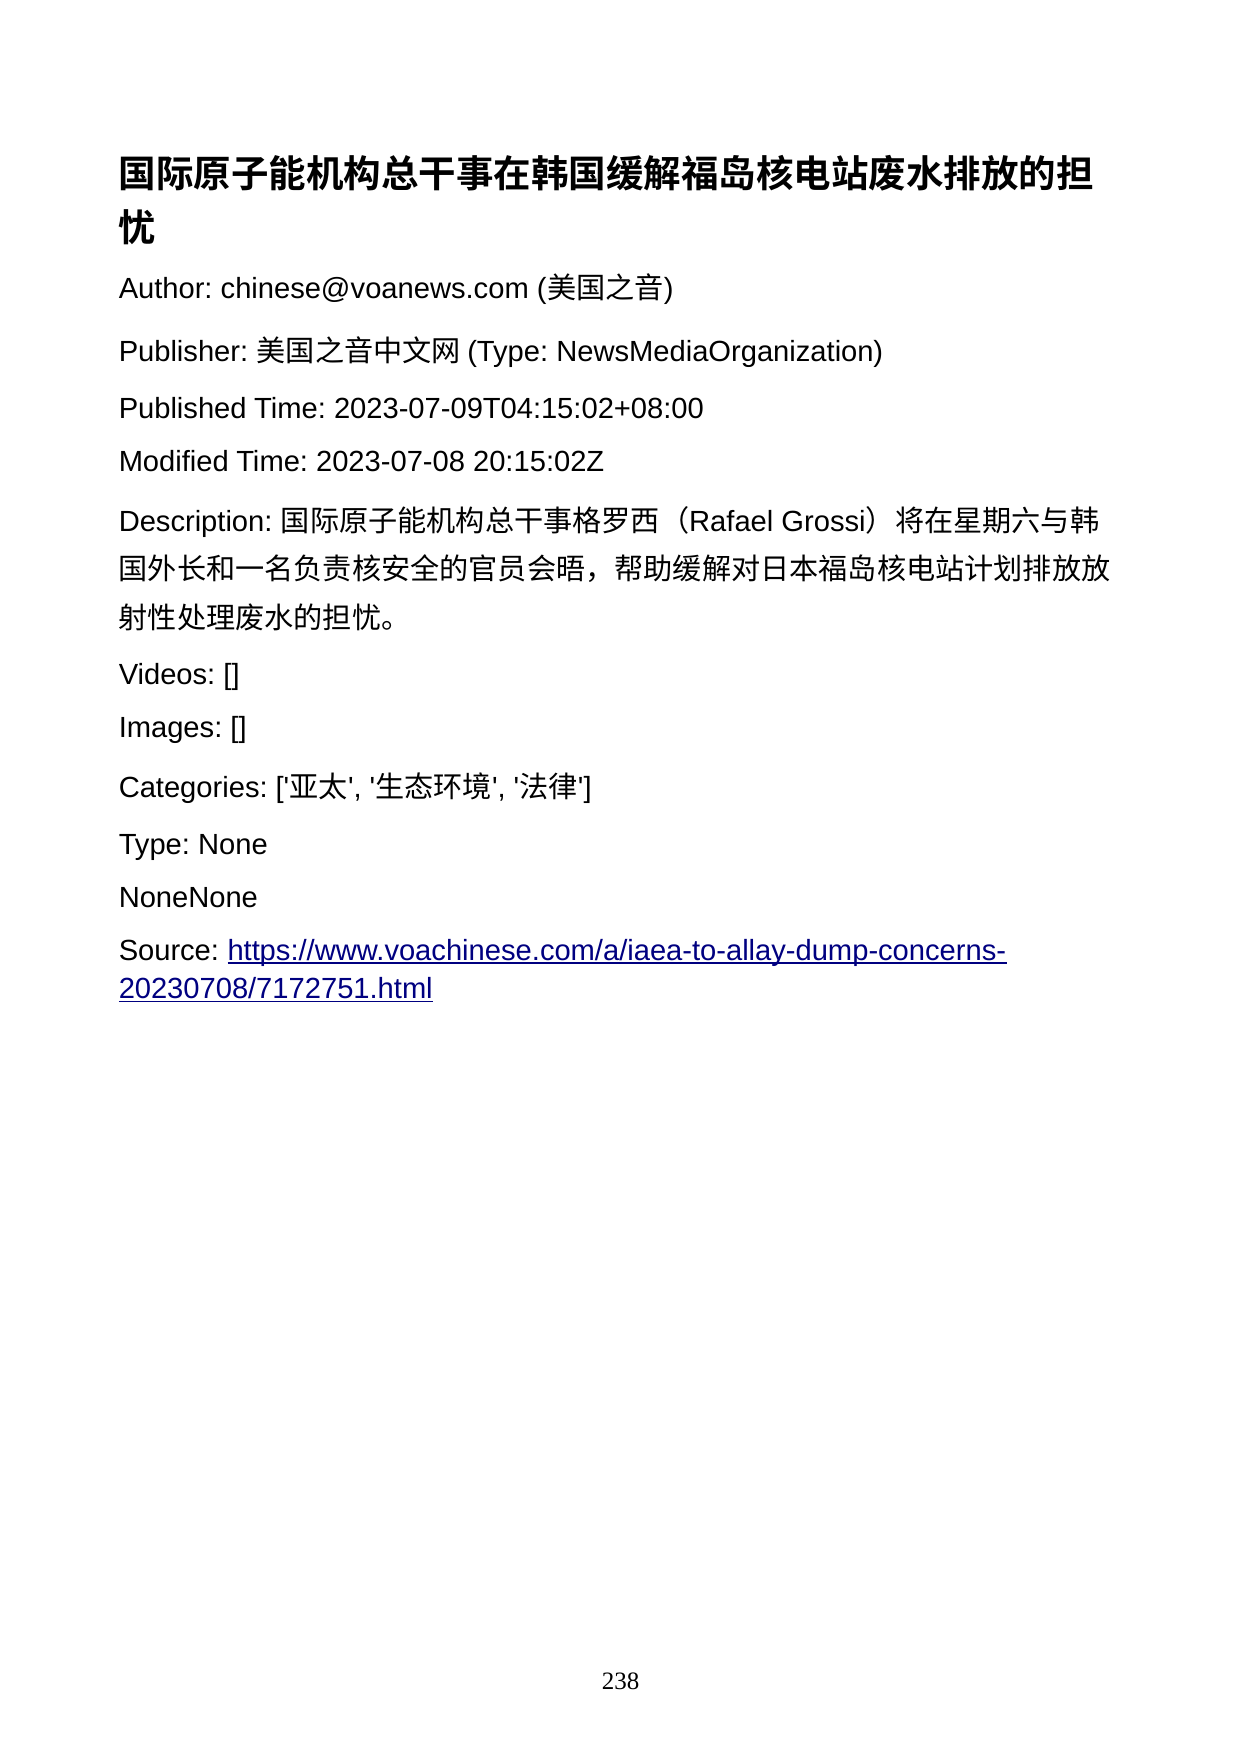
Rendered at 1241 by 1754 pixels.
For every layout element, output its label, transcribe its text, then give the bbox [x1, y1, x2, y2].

text Source: https://www.voachinese.com/a/iaea-to-allay-dump-concerns-20230708/7172751.html [118, 933, 1122, 1005]
text Published Time: 2023-07-09T04:15:02+08:00 [118, 391, 1122, 424]
text Categories: ['亚太', '生态环境', '法律'] [118, 763, 1122, 806]
text Images: [] [118, 710, 1122, 744]
text NoneNone [118, 880, 1122, 913]
text Publisher: 美国之音中文网 (Type: NewsMediaOrganization) [118, 328, 1122, 370]
text Videos: [] [118, 657, 1122, 691]
subtitle 国际原子能机构总干事在韩国缓解福岛核电站废水排放的担忧 [118, 143, 1122, 252]
text Author: chinese@voanews.com (美国之音) [118, 264, 1122, 307]
text Description: 国际原子能机构总干事格罗西（Rafael Grossi）将在星期六与韩国外长和一名负责核安全的官员会晤，帮助缓解对日本福岛核电站计划排放放射性处理废水的担忧。 [118, 497, 1122, 636]
text Modified Time: 2023-07-08 20:15:02Z [118, 444, 1122, 477]
text Type: None [118, 827, 1122, 860]
